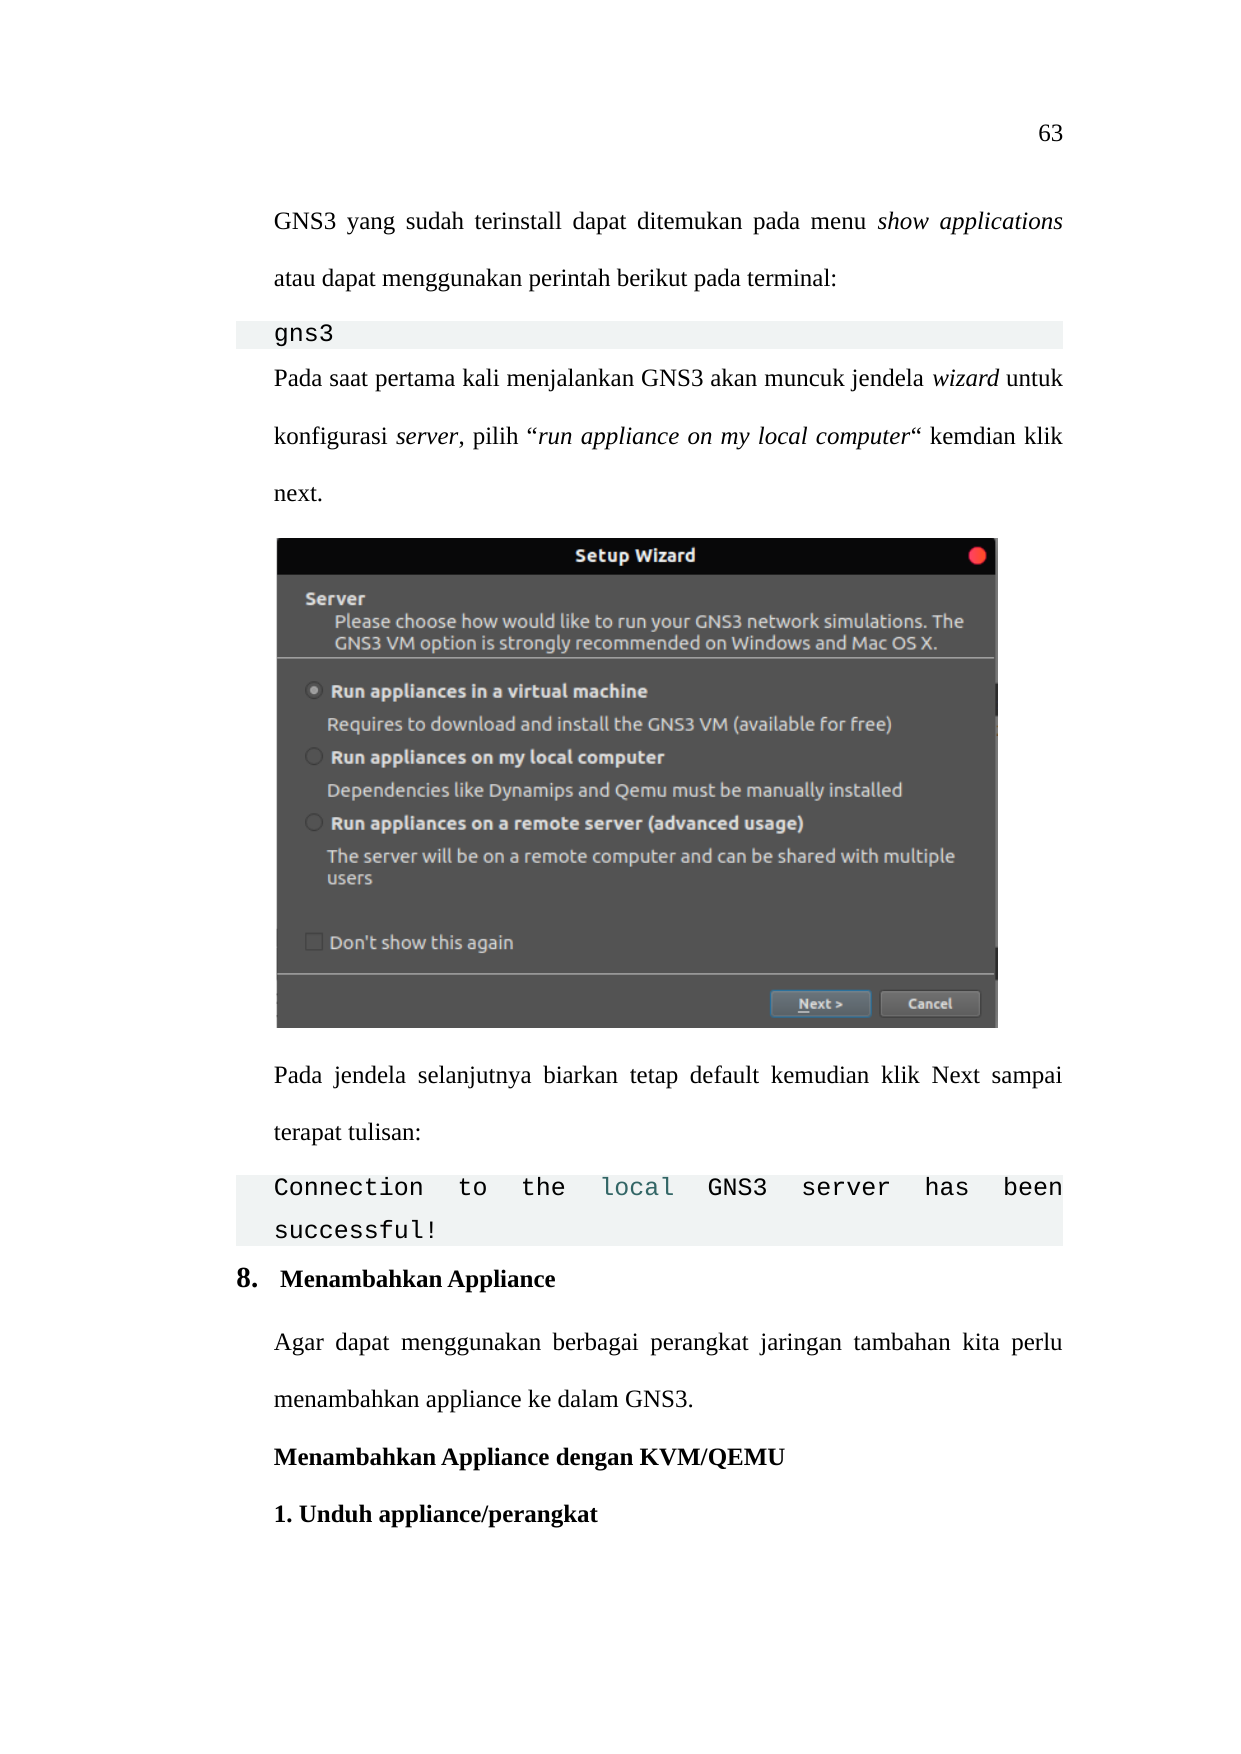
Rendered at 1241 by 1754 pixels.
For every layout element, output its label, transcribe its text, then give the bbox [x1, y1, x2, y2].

list Pada jendela selanjutnya biarkan tetap default kemudian klik Next sampai terapat tulisan: [236, 1060, 1063, 1146]
list GNS3 yang sudah terinstall dapat ditemukan pada menu show applications atau dapat menggunakan perintah berikut pada terminal: [236, 206, 1063, 292]
list Pada saat pertama kali menjalankan GNS3 akan muncuk jendela wizard untuk konfigurasi server, pilih “run appliance on my local computer“ kemdian klik next. [236, 363, 1063, 507]
list Agar dapat menggunakan berbagai perangkat jaringan tambahan kita perlu menambahkan appliance ke dalam GNS3. [236, 1327, 1063, 1413]
list 1. Unduh appliance/perangkat [236, 1499, 1063, 1528]
list Connection to the local GNS3 server has been successful! [236, 1175, 1063, 1246]
picture [276, 538, 998, 1028]
list gns3 [236, 321, 1063, 349]
list Menambahkan Appliance dengan KVM/QEMU [236, 1442, 1063, 1471]
list Menambahkan Appliance [236, 1260, 1063, 1293]
